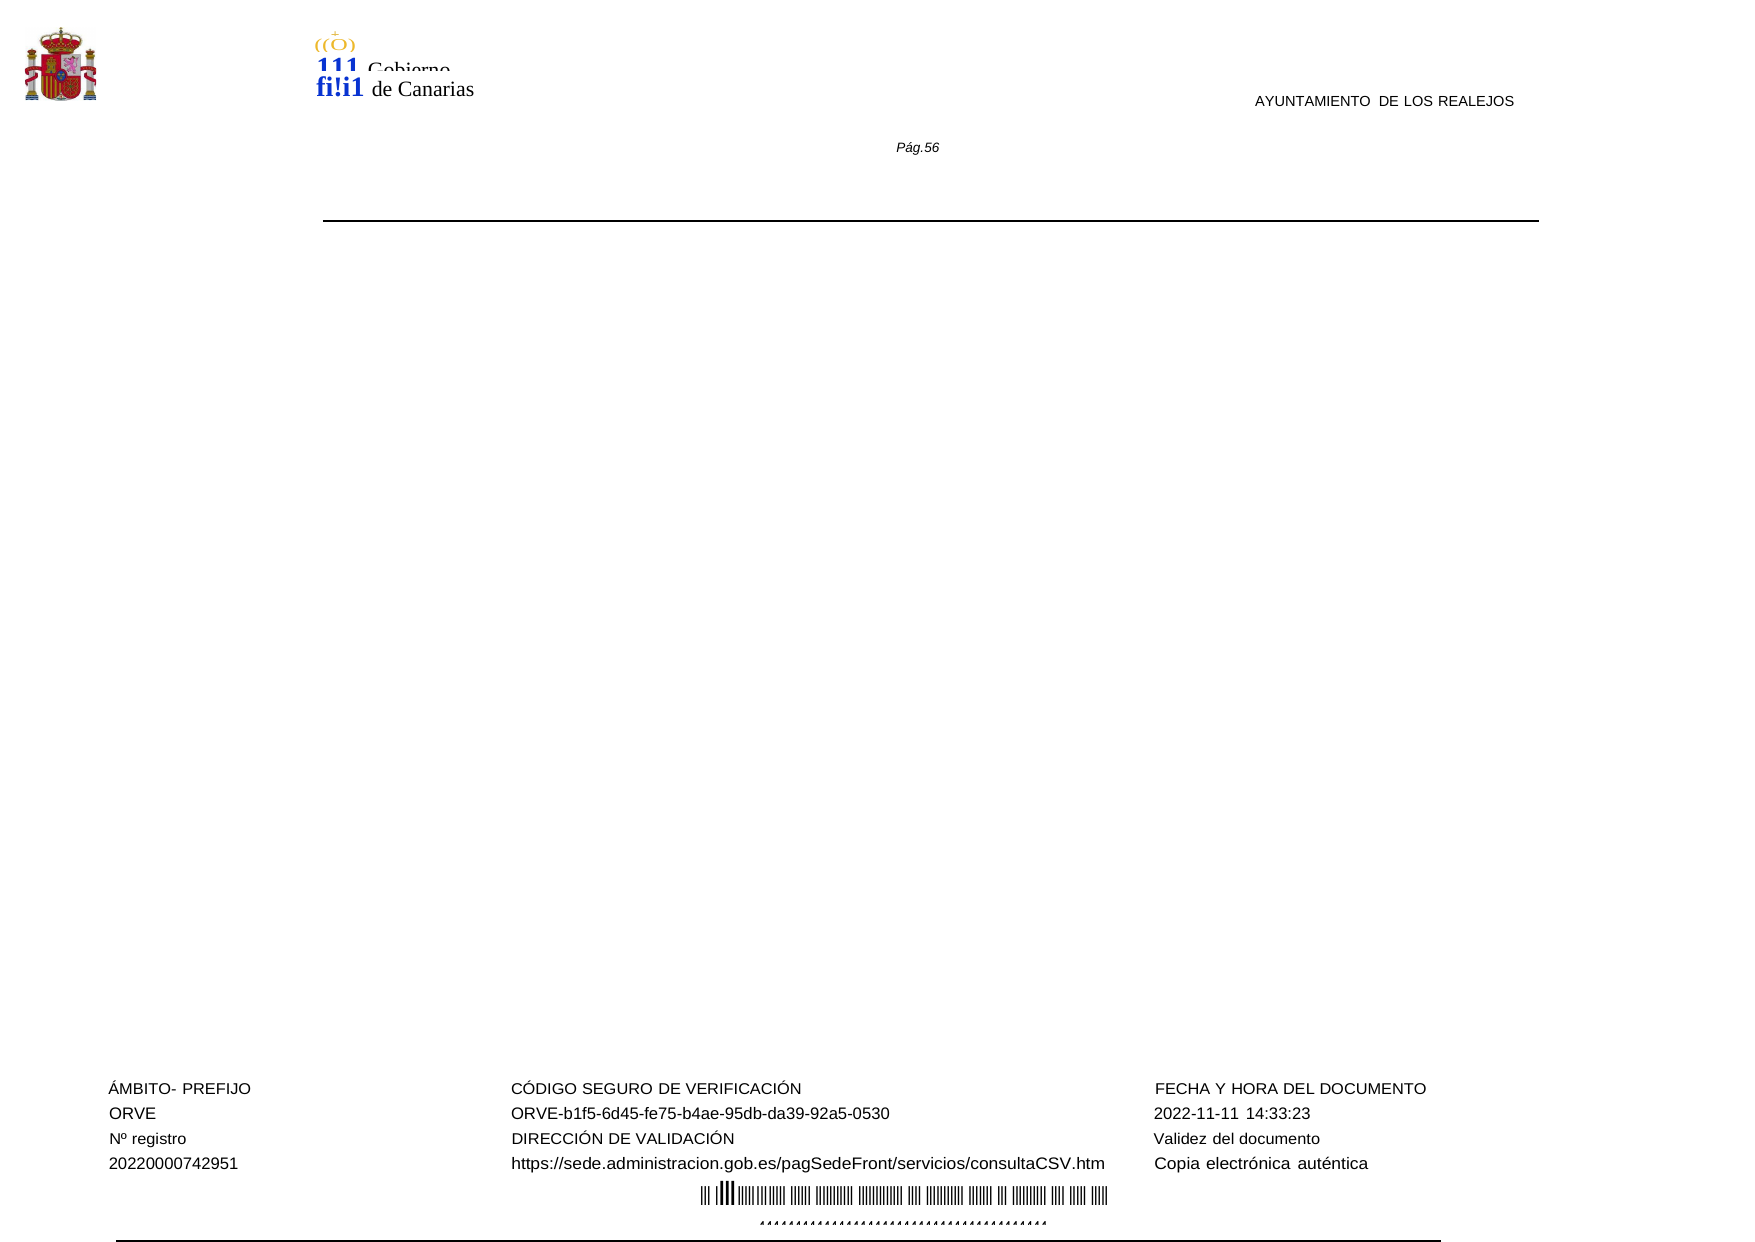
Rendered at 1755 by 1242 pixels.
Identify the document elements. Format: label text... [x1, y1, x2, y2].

text Pág.56 [895, 140, 942, 155]
